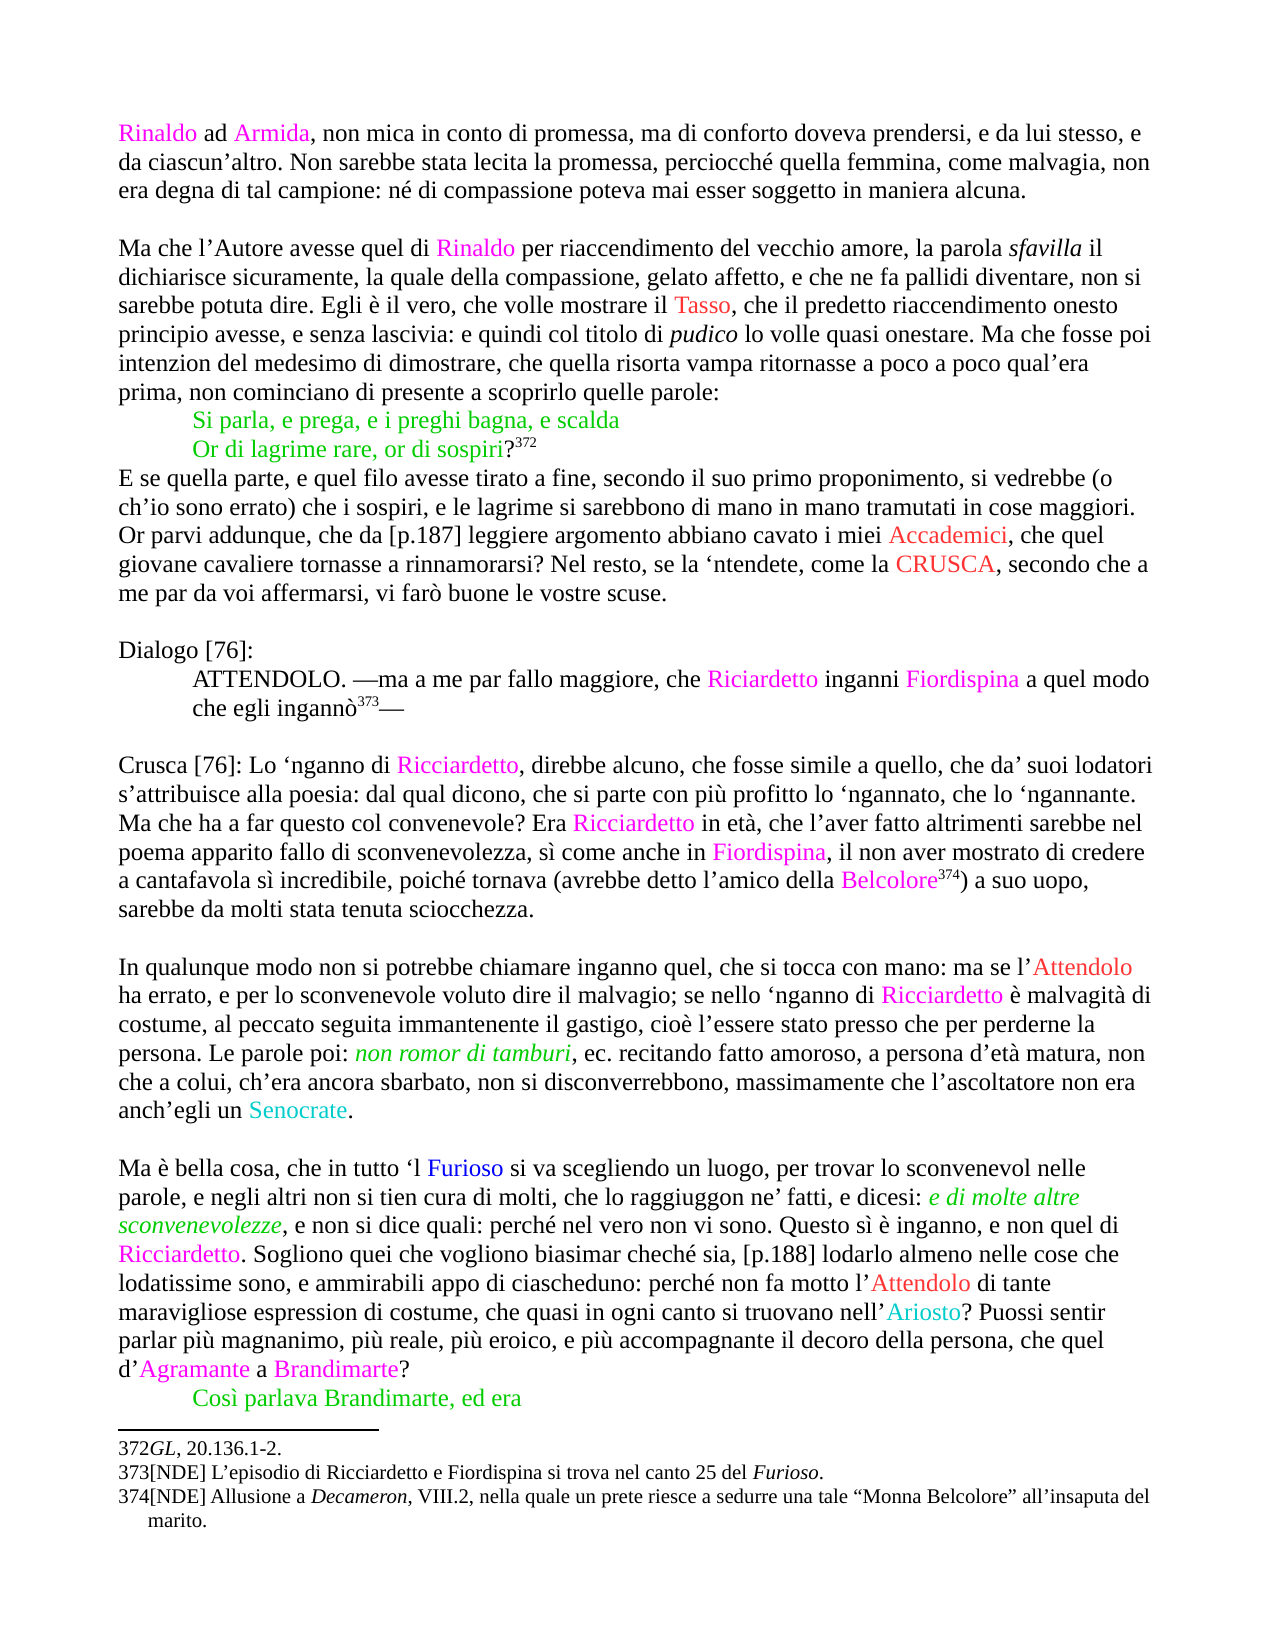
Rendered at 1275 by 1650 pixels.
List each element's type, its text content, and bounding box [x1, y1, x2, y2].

text GL, 20.136.1-2. [118, 1436, 1157, 1460]
text ATTENDOLO. —ma a me par fallo maggiore, che Riciardetto inganni Fiordispina a quel modo che egli ingannò— [192, 664, 1157, 722]
text Or di lagrime rare, or di sospiri? [118, 434, 1157, 463]
text Crusca [76]: Lo ‘nganno di Ricciardetto, direbbe alcuno, che fosse simile a quello, che da’ suoi lodatori s’attribuisce alla poesia: dal qual dicono, che si parte con più profitto lo ‘ngannato, che lo ‘ngannante. Ma che ha a far questo col convenevole? Era Ricciardetto in età, che l’aver fatto altrimenti sarebbe nel poema apparito fallo di sconvenevolezza, sì come anche in Fiordispina, il non aver mostrato di credere a cantafavola sì incredibile, poiché tornava (avrebbe detto l’amico della Belcolore) a suo uopo, sarebbe da molti stata tenuta sciocchezza. [118, 751, 1157, 923]
text Rinaldo ad Armida, non mica in conto di promessa, ma di conforto doveva prendersi, e da lui stesso, e da ciascun’altro. Non sarebbe stata lecita la promessa, perciocché quella femmina, come malvagia, non era degna di tal campione: né di compassione poteva mai esser soggetto in maniera alcuna. [118, 118, 1157, 204]
text [NDE] Allusione a Decameron, VIII.2, nella quale un prete riesce a sedurre una tale “Monna Belcolore” all’insaputa del marito. [118, 1484, 1157, 1532]
text Dialogo [76]: [118, 636, 1157, 664]
text Si parla, e prega, e i preghi bagna, e scalda [118, 406, 1157, 434]
text [NDE] L’episodio di Ricciardetto e Fiordispina si trova nel canto 25 del Furioso. [118, 1460, 1157, 1484]
text E se quella parte, e quel filo avesse tirato a fine, secondo il suo primo proponimento, si vedrebbe (o ch’io sono errato) che i sospiri, e le lagrime si sarebbono di mano in mano tramutati in cose maggiori. Or parvi addunque, che da [p.187] leggiere argomento abbiano cavato i miei Accademici, che quel giovane cavaliere tornasse a rinnamorarsi? Nel resto, se la ‘ntendete, come la CRUSCA, secondo che a me par da voi affermarsi, vi farò buone le vostre scuse. [118, 463, 1157, 607]
text Ma che l’Autore avesse quel di Rinaldo per riaccendimento del vecchio amore, la parola sfavilla il dichiarisce sicuramente, la quale della compassione, gelato affetto, e che ne fa pallidi diventare, non si sarebbe potuta dire. Egli è il vero, che volle mostrare il Tasso, che il predetto riaccendimento onesto principio avesse, e senza lascivia: e quindi col titolo di pudico lo volle quasi onestare. Ma che fosse poi intenzion del medesimo di dimostrare, che quella risorta vampa ritornasse a poco a poco qual’era prima, non cominciano di presente a scoprirlo quelle parole: [118, 233, 1157, 406]
text In qualunque modo non si potrebbe chiamare inganno quel, che si tocca con mano: ma se l’Attendolo ha errato, e per lo sconvenevole voluto dire il malvagio; se nello ‘nganno di Ricciardetto è malvagità di costume, al peccato seguita immantenente il gastigo, cioè l’essere stato presso che per perderne la persona. Le parole poi: non romor di tamburi, ec. recitando fatto amoroso, a persona d’età matura, non che a colui, ch’era ancora sbarbato, non si disconverrebbono, massimamente che l’ascoltatore non era anch’egli un Senocrate. [118, 952, 1157, 1124]
text Così parlava Brandimarte, ed era [192, 1383, 1157, 1412]
text Ma è bella cosa, che in tutto ‘l Furioso si va scegliendo un luogo, per trovar lo sconvenevol nelle parole, e negli altri non si tien cura di molti, che lo raggiuggon ne’ fatti, e dicesi: e di molte altre sconvenevolezze, e non si dice quali: perché nel vero non vi sono. Questo sì è inganno, e non quel di Ricciardetto. Sogliono quei che vogliono biasimar cheché sia, [p.188] lodarlo almeno nelle cose che lodatissime sono, e ammirabili appo di ciascheduno: perché non fa motto l’Attendolo di tante maravigliose espression di costume, che quasi in ogni canto si truovano nell’Ariosto? Puossi sentir parlar più magnanimo, più reale, più eroico, e più accompagnante il decoro della persona, che quel d’Agramante a Brandimarte? [118, 1153, 1157, 1383]
